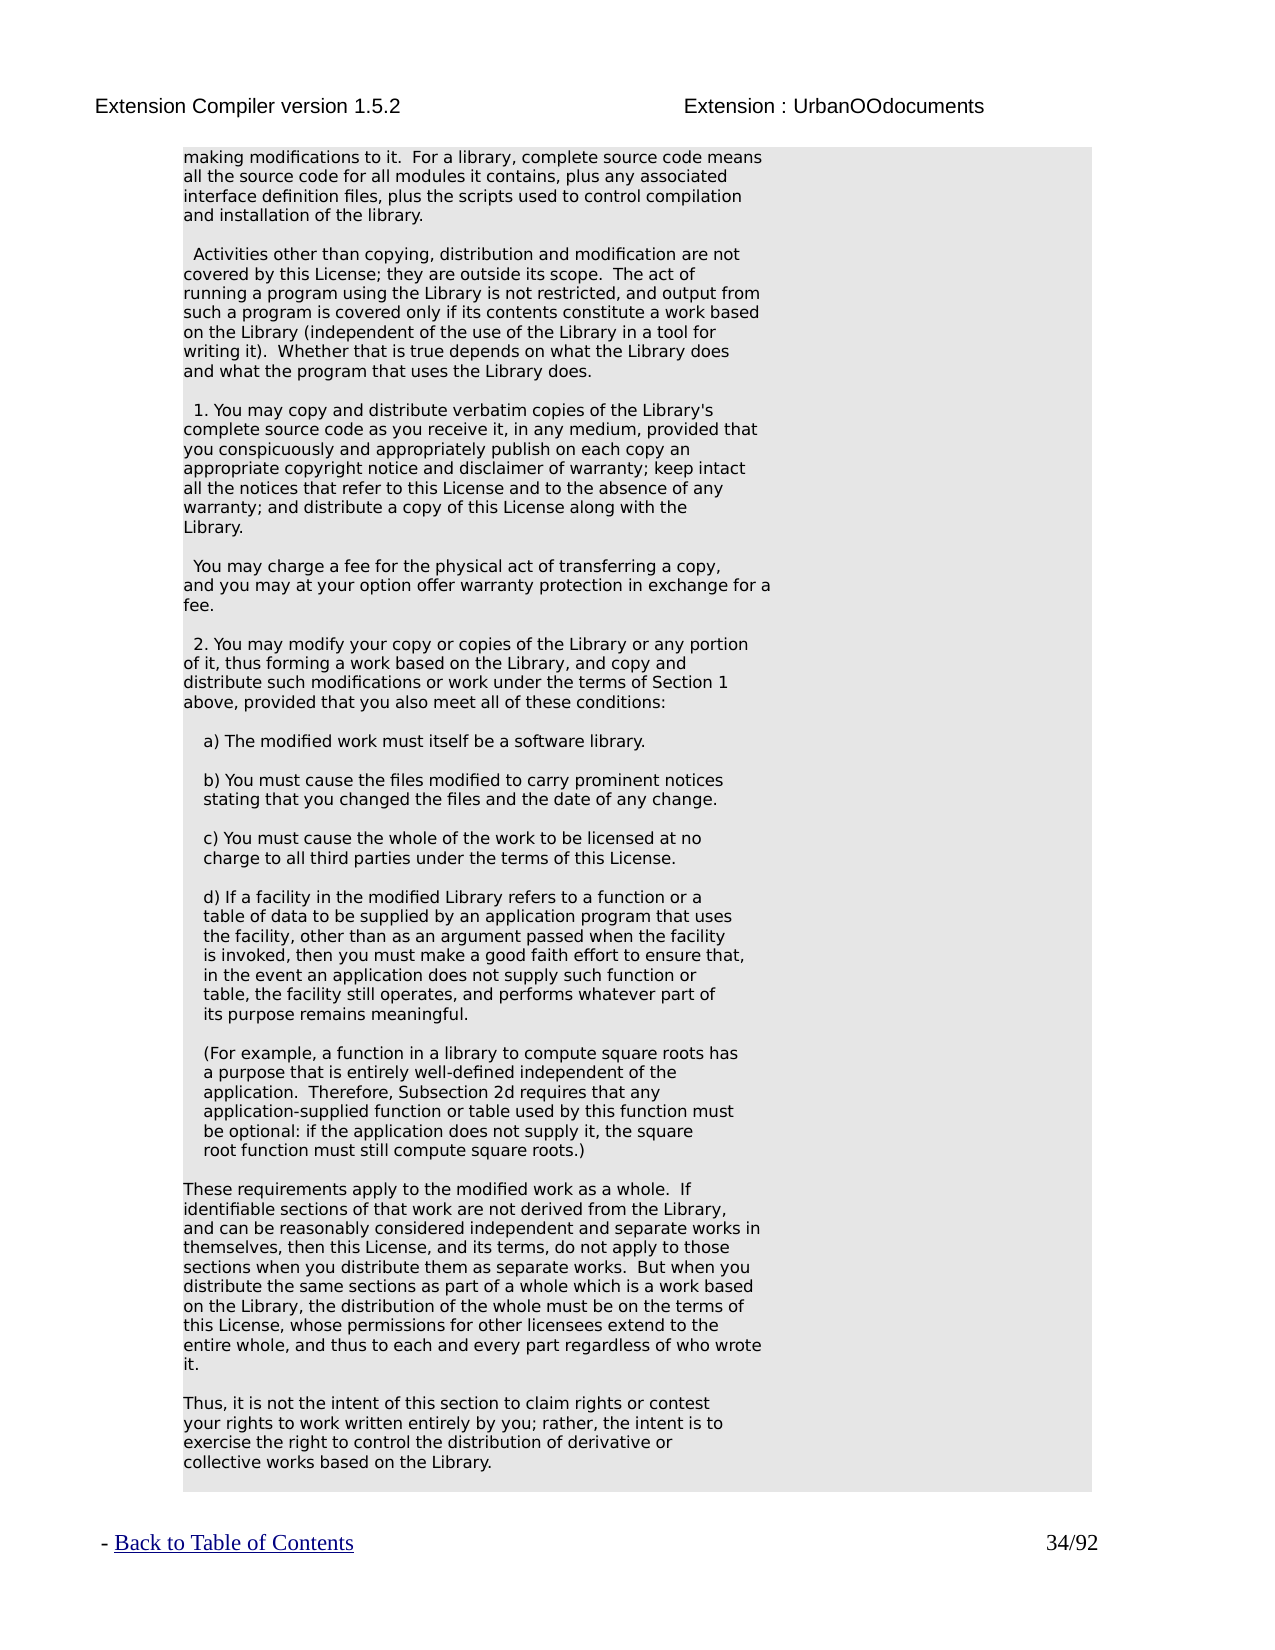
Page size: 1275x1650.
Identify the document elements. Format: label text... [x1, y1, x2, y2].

text all the notices that refer to this License and to the absence of any [183, 479, 1092, 498]
text Thus, it is not the intent of this section to claim rights or contest [183, 1394, 1092, 1414]
text exercise the right to control the distribution of derivative or [183, 1433, 1092, 1453]
text a) The modified work must itself be a software library. [183, 732, 1092, 751]
text running a program using the Library is not restricted, and output from [183, 284, 1092, 303]
text collective works based on the Library. [183, 1453, 1092, 1472]
text d) If a facility in the modified Library refers to a function or a [183, 888, 1092, 907]
text a purpose that is entirely well-defined independent of the [183, 1063, 1092, 1082]
text complete source code as you receive it, in any medium, provided that [183, 420, 1092, 440]
text the facility, other than as an argument passed when the facility [183, 927, 1092, 946]
text on the Library, the distribution of the whole must be on the terms of [183, 1297, 1092, 1316]
text application-supplied function or table used by this function must [183, 1102, 1092, 1121]
text this License, whose permissions for other licensees extend to the [183, 1316, 1092, 1336]
text and installation of the library. [183, 206, 1092, 225]
text identifiable sections of that work are not derived from the Library, [183, 1199, 1092, 1219]
text covered by this License; they are outside its scope. The act of [183, 264, 1092, 284]
text in the event an application does not supply such function or [183, 966, 1092, 985]
text above, provided that you also meet all of these conditions: [183, 693, 1092, 712]
text you conspicuously and appropriately publish on each copy an [183, 440, 1092, 459]
text making modifications to it. For a library, complete source code means [183, 147, 1092, 167]
text appropriate copyright notice and disclaimer of warranty; keep intact [183, 459, 1092, 479]
text root function must still compute square roots.) [183, 1141, 1092, 1160]
text b) You must cause the files modified to carry prominent notices [183, 771, 1092, 790]
text all the source code for all modules it contains, plus any associated [183, 167, 1092, 186]
text (For example, a function in a library to compute square roots has [183, 1043, 1092, 1063]
text on the Library (independent of the use of the Library in a tool for [183, 323, 1092, 342]
text 2. You may modify your copy or copies of the Library or any portion [183, 634, 1092, 654]
text charge to all third parties under the terms of this License. [183, 849, 1092, 868]
text it. [183, 1355, 1092, 1375]
text and can be reasonably considered independent and separate works in [183, 1219, 1092, 1238]
text c) You must cause the whole of the work to be licensed at no [183, 829, 1092, 849]
text sections when you distribute them as separate works. But when you [183, 1258, 1092, 1277]
text and you may at your option offer warranty protection in exchange for a [183, 576, 1092, 596]
text application. Therefore, Subsection 2d requires that any [183, 1082, 1092, 1102]
text table, the facility still operates, and performs whatever part of [183, 985, 1092, 1004]
text distribute the same sections as part of a whole which is a work based [183, 1277, 1092, 1297]
text distribute such modifications or work under the terms of Section 1 [183, 673, 1092, 693]
text table of data to be supplied by an application program that uses [183, 907, 1092, 927]
text interface definition files, plus the scripts used to control compilation [183, 186, 1092, 206]
text its purpose remains meaningful. [183, 1004, 1092, 1024]
text of it, thus forming a work based on the Library, and copy and [183, 654, 1092, 673]
text stating that you changed the files and the date of any change. [183, 790, 1092, 810]
text You may charge a fee for the physical act of transferring a copy, [183, 557, 1092, 576]
text fee. [183, 596, 1092, 615]
text Library. [183, 518, 1092, 537]
text entire whole, and thus to each and every part regardless of who wrote [183, 1336, 1092, 1355]
text your rights to work written entirely by you; rather, the intent is to [183, 1414, 1092, 1433]
text such a program is covered only if its contents constitute a work based [183, 303, 1092, 323]
text 1. You may copy and distribute verbatim copies of the Library's [183, 401, 1092, 420]
text and what the program that uses the Library does. [183, 362, 1092, 381]
text writing it). Whether that is true depends on what the Library does [183, 342, 1092, 362]
text be optional: if the application does not supply it, the square [183, 1121, 1092, 1141]
text is invoked, then you must make a good faith effort to ensure that, [183, 946, 1092, 966]
text warranty; and distribute a copy of this License along with the [183, 498, 1092, 518]
text These requirements apply to the modified work as a whole. If [183, 1180, 1092, 1199]
text Activities other than copying, distribution and modification are not [183, 245, 1092, 264]
text themselves, then this License, and its terms, do not apply to those [183, 1238, 1092, 1258]
